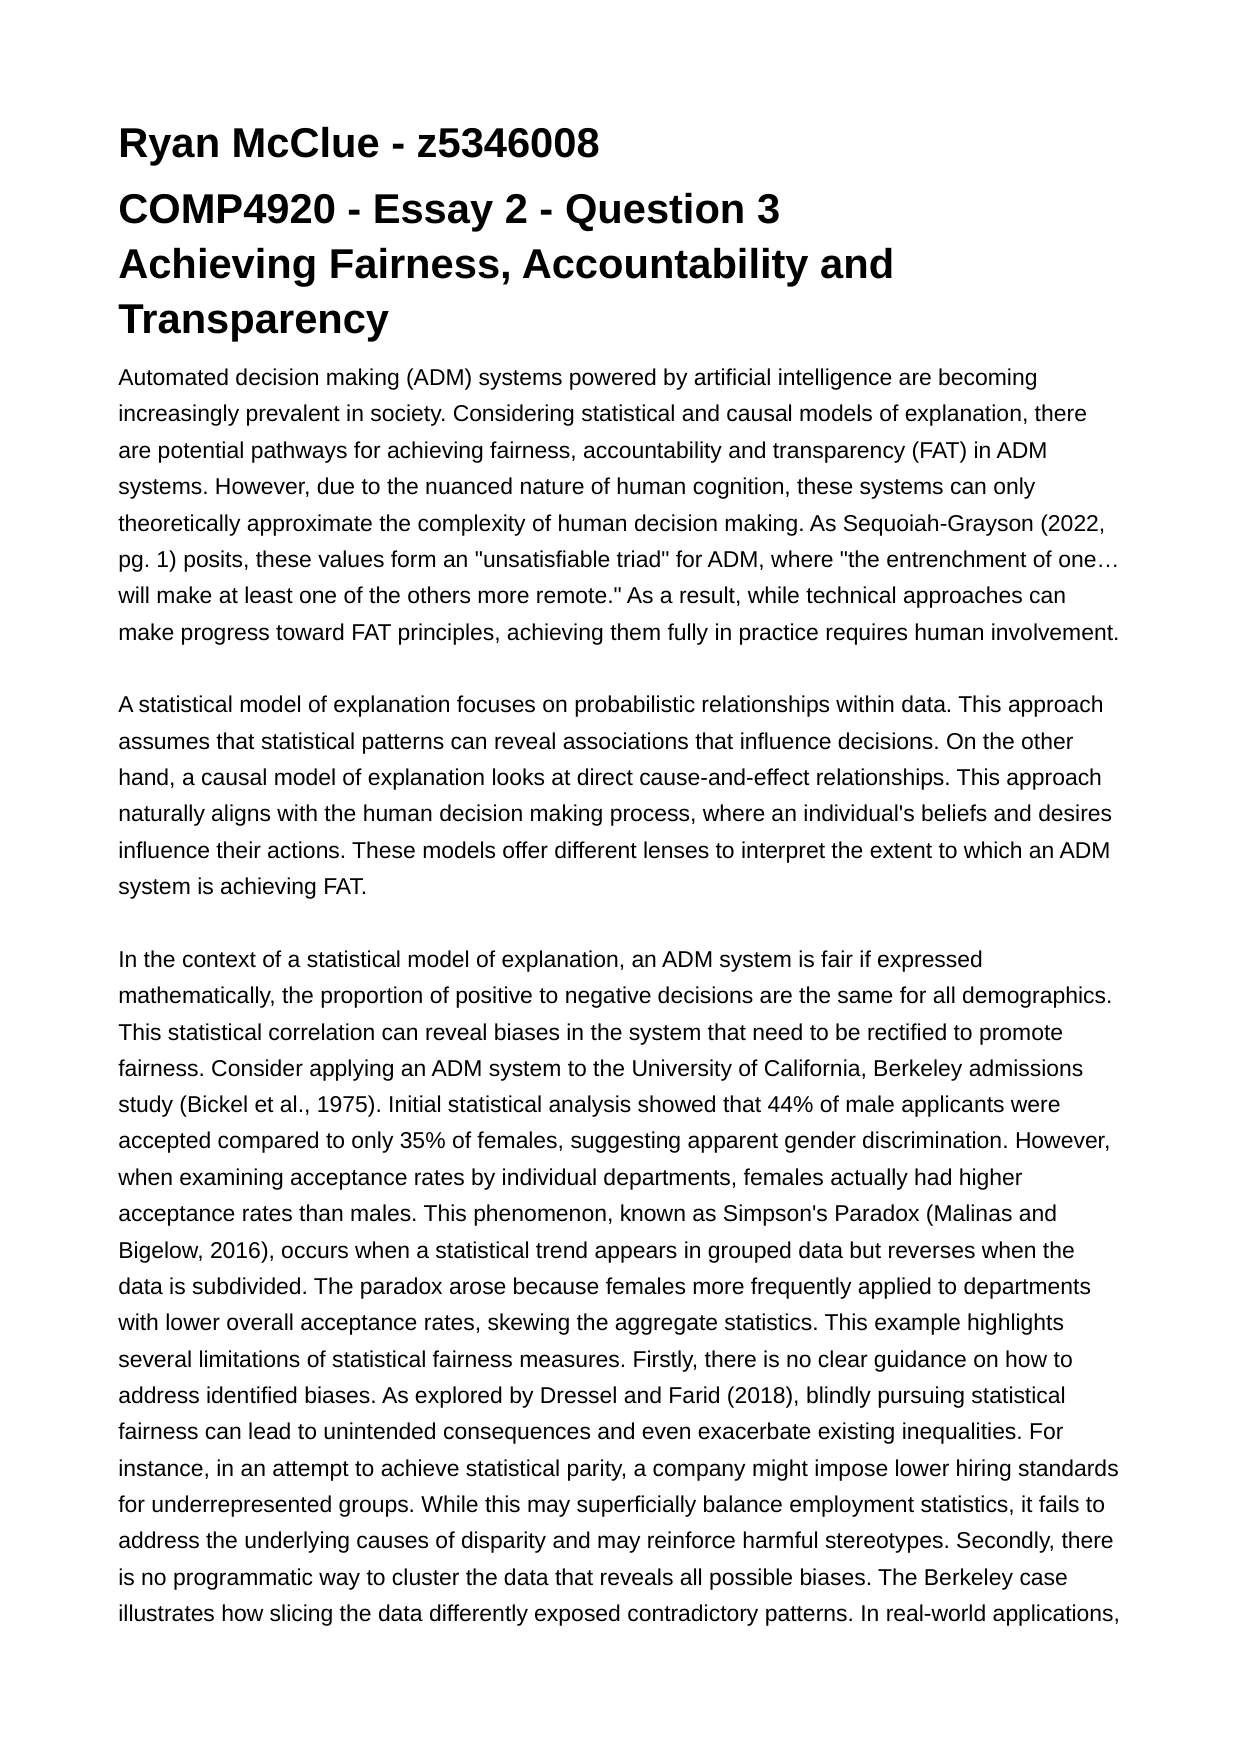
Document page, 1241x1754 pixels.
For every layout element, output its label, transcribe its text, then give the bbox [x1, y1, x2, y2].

text COMP4920 - Essay 2 - Question 3 Achieving Fairness, Accountability and Transparency [118, 184, 1122, 342]
text Ryan McClue - z5346008 [118, 118, 1122, 166]
text A statistical model of explanation focuses on probabilistic relationships within data. This approach assumes that statistical patterns can reveal associations that influence decisions. On the other hand, a causal model of explanation looks at direct cause-and-effect relationships. This approach naturally aligns with the human decision making process, where an individual's beliefs and desires influence their actions. These models offer different lenses to interpret the extent to which an ADM system is achieving FAT. [118, 691, 1122, 899]
text Automated decision making (ADM) systems powered by artificial intelligence are becoming increasingly prevalent in society. Considering statistical and causal models of explanation, there are potential pathways for achieving fairness, accountability and transparency (FAT) in ADM systems. However, due to the nuanced nature of human cognition, these systems can only theoretically approximate the complexity of human decision making. As Sequoiah-Grayson (2022, pg. 1) posits, these values form an "unsatisfiable triad" for ADM, where "the entrenchment of one… will make at least one of the others more remote." As a result, while technical approaches can make progress toward FAT principles, achieving them fully in practice requires human involvement. [118, 364, 1122, 645]
text In the context of a statistical model of explanation, an ADM system is fair if expressed mathematically, the proportion of positive to negative decisions are the same for all demographics. This statistical correlation can reveal biases in the system that need to be rectified to promote fairness. Consider applying an ADM system to the University of California, Berkeley admissions study (Bickel et al., 1975). Initial statistical analysis showed that 44% of male applicants were accepted compared to only 35% of females, suggesting apparent gender discrimination. However, when examining acceptance rates by individual departments, females actually had higher acceptance rates than males. This phenomenon, known as Simpson's Paradox (Malinas and Bigelow, 2016), occurs when a statistical trend appears in grouped data but reverses when the data is subdivided. The paradox arose because females more frequently applied to departments with lower overall acceptance rates, skewing the aggregate statistics. This example highlights several limitations of statistical fairness measures. Firstly, there is no clear guidance on how to address identified biases. As explored by Dressel and Farid (2018), blindly pursuing statistical fairness can lead to unintended consequences and even exacerbate existing inequalities. For instance, in an attempt to achieve statistical parity, a company might impose lower hiring standards for underrepresented groups. While this may superficially balance employment statistics, it fails to address the underlying causes of disparity and may reinforce harmful stereotypes. Secondly, there is no programmatic way to cluster the data that reveals all possible biases. The Berkeley case illustrates how slicing the data differently exposed contradictory patterns. In real-world applications, [118, 946, 1122, 1626]
